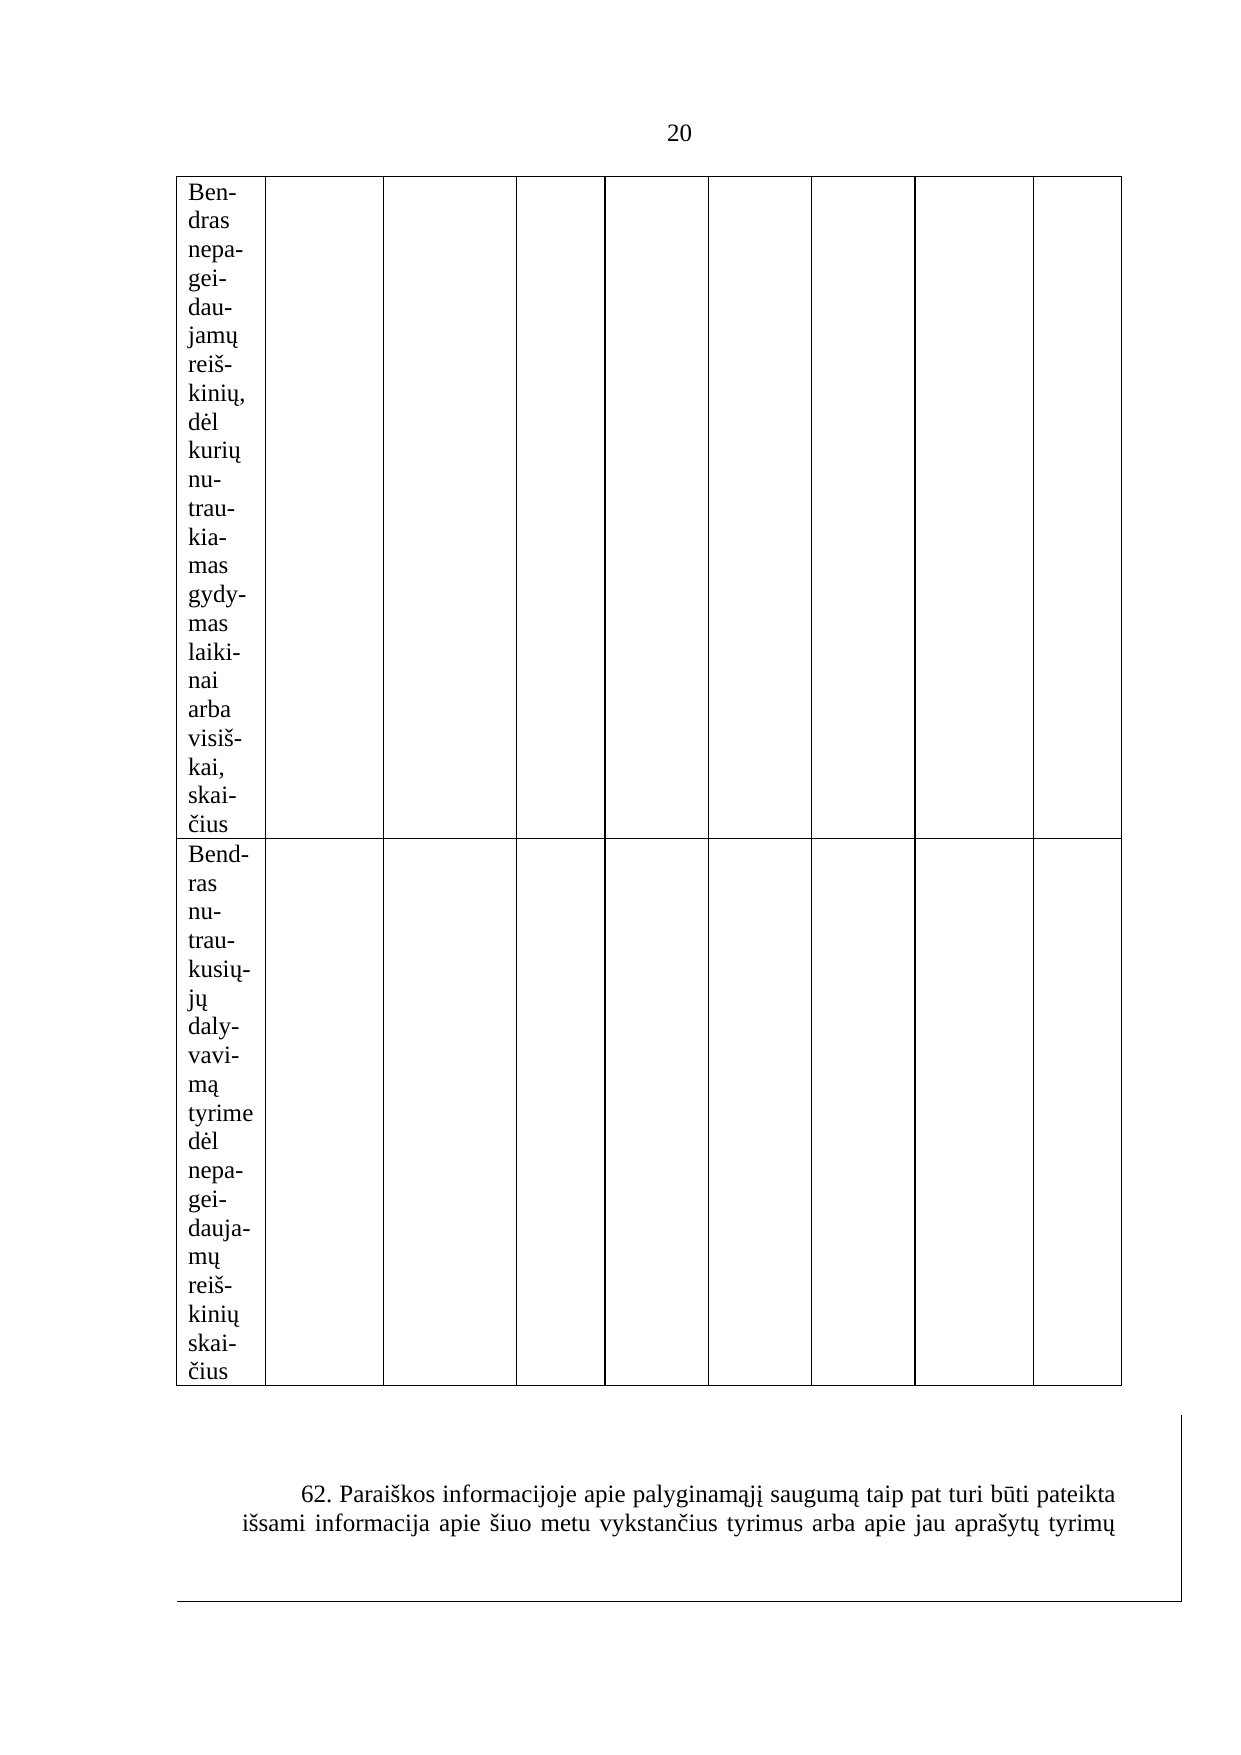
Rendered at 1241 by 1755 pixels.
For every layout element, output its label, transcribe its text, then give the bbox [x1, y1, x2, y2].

table_cell [606, 177, 708, 838]
table_cell [517, 839, 604, 1385]
table_cell [709, 177, 811, 838]
table_cell [916, 177, 1033, 838]
table_cell [1034, 177, 1121, 838]
text 62. Paraiškos informacijoje apie palyginamąjį saugumą taip pat turi būti pateikta išsami informacija apie šiuo metu vykstančius tyrimus arba apie jau aprašytų tyrimų [177, 1415, 1181, 1601]
table_cell Ben-dras nepa-gei-dau-jamų reiš-kinių, dėl kurių nu-trau-kia-mas gydy-mas laiki-nai arba visiš-kai, skai-čius [177, 177, 265, 838]
table_cell [916, 839, 1033, 1385]
table_cell [1034, 839, 1121, 1385]
table_cell Bend-ras nu-trau-kusių- jų daly-vavi-mą tyrime dėl nepa-gei-dauja-mų reiš-kinių skai-čius [177, 839, 265, 1385]
table_cell [266, 839, 383, 1385]
table_cell [812, 839, 914, 1385]
table_cell [384, 839, 516, 1385]
table_cell [812, 177, 914, 838]
table_cell [606, 839, 708, 1385]
table_cell [266, 177, 383, 838]
table_cell [384, 177, 516, 838]
table_cell [517, 177, 604, 838]
table_cell [709, 839, 811, 1385]
